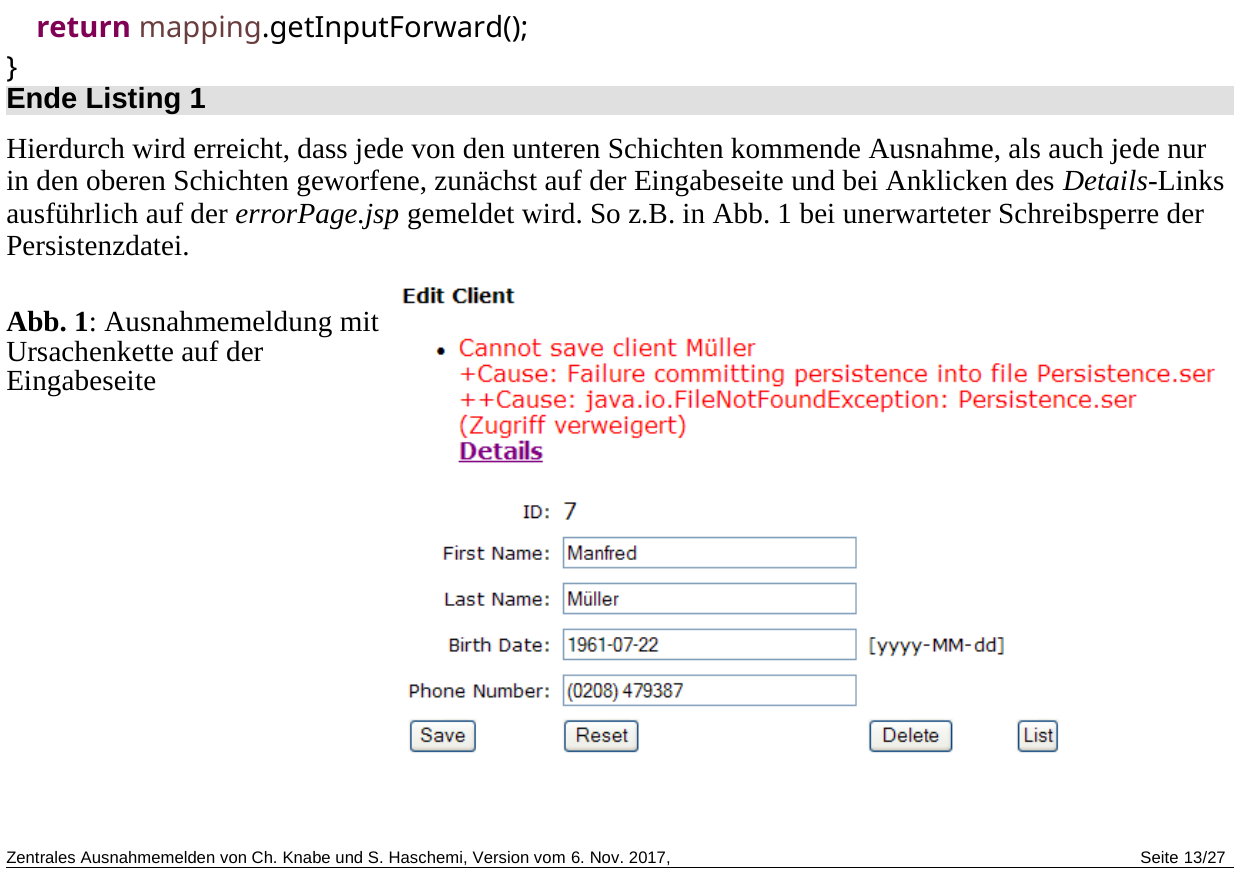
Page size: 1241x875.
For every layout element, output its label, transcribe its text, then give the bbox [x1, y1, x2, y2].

text Ende Listing 1 [6, 86, 1234, 115]
text } [6, 46, 1234, 86]
text Abb. 1: Ausnahmemeldung mit Ursachenkette auf der Eingabeseite [6, 308, 389, 396]
text Hierdurch wird erreicht, dass jede von den unteren Schichten kommende Ausnahme, als auch jede nur in den oberen Schichten geworfene, zunächst auf der Eingabeseite und bei Anklicken des Details-Links ausführlich auf der errorPage.jsp gemeldet wird. So z.B. in Abb. 1 bei unerwarteter Schreibsperre der Persistenzdatei. [6, 132, 1234, 262]
text return mapping.getInputForward(); [6, 6, 1234, 46]
